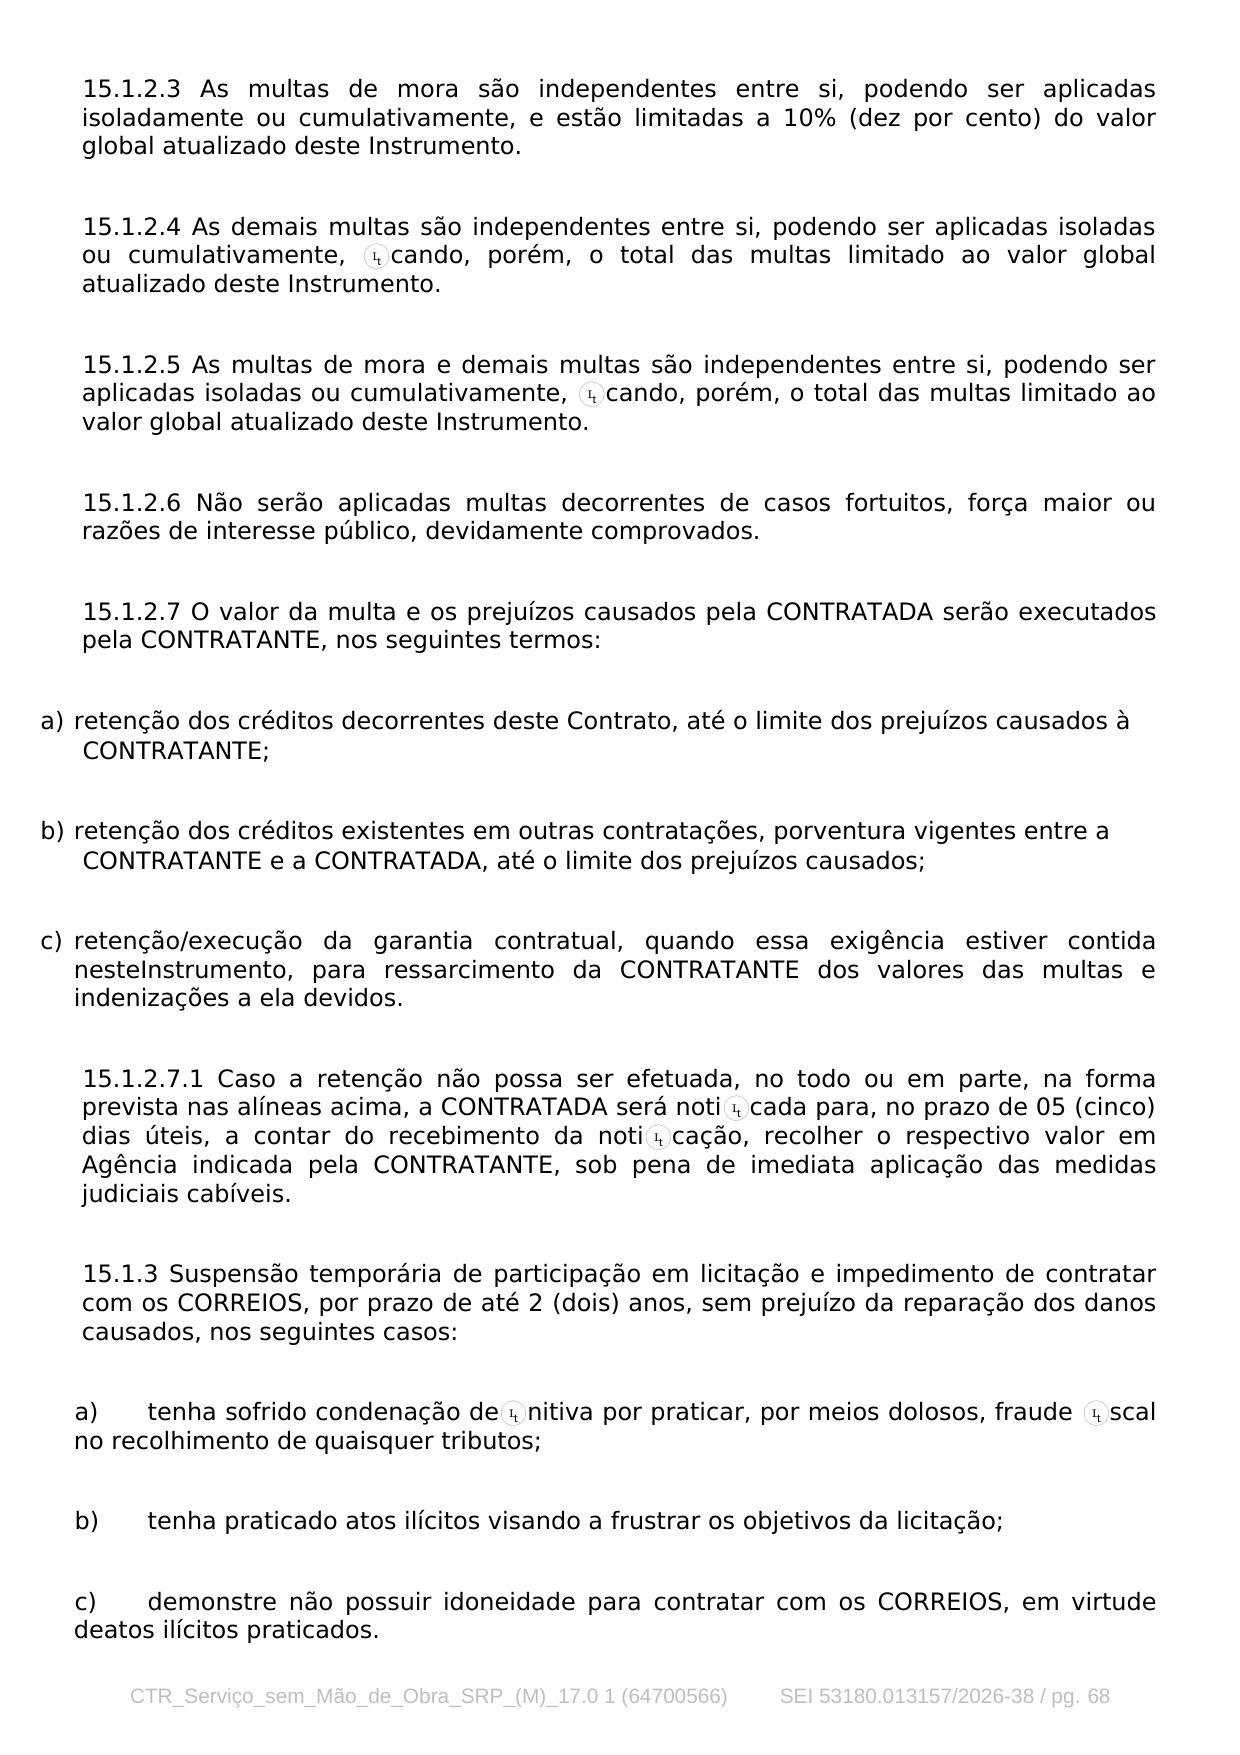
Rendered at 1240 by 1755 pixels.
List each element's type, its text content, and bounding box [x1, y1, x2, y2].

text CONTRATANTE; [82, 737, 1158, 765]
text 15.1.2.7 O valor da multa e os prejuízos causados pela CONTRATADA serão executados pela CONTRATANTE, nos seguintes termos: [82, 598, 1158, 654]
list retenção dos créditos existentes em outras contratações, porventura vigentes entre a [40, 817, 1158, 845]
list demonstre não possuir idoneidade para contratar com os CORREIOS, em virtude deatos ilícitos praticados. [74, 1588, 1158, 1644]
list retenção dos créditos decorrentes deste Contrato, até o limite dos prejuízos causados à [40, 707, 1158, 735]
text 15.1.2.7.1 Caso a retenção não possa ser efetuada, no todo ou em parte, na forma prevista nas alíneas acima, a CONTRATADA será noticada para, no prazo de 05 (cinco) dias úteis, a contar do recebimento da noticação, recolher o respectivo valor em Agência indicada pela CONTRATANTE, sob pena de imediata aplicação das medidas judiciais cabíveis. [82, 1065, 1158, 1208]
text 15.1.3 Suspensão temporária de participação em licitação e impedimento de contratar com os CORREIOS, por prazo de até 2 (dois) anos, sem prejuízo da reparação dos danos causados, nos seguintes casos: [82, 1260, 1158, 1346]
list tenha praticado atos ilícitos visando a frustrar os objetivos da licitação; [74, 1507, 1158, 1535]
text 15.1.2.5 As multas de mora e demais multas são independentes entre si, podendo ser aplicadas isoladas ou cumulativamente, cando, porém, o total das multas limitado ao valor global atualizado deste Instrumento. [82, 351, 1158, 436]
text 15.1.2.4 As demais multas são independentes entre si, podendo ser aplicadas isoladas ou cumulativamente, cando, porém, o total das multas limitado ao valor global atualizado deste Instrumento. [82, 213, 1158, 298]
list retenção/execução da garantia contratual, quando essa exigência estiver contida nesteInstrumento, para ressarcimento da CONTRATANTE dos valores das multas e indenizações a ela devidos. [40, 927, 1158, 1012]
list tenha sofrido condenação denitiva por praticar, por meios dolosos, fraude scal no recolhimento de quaisquer tributos; [74, 1398, 1158, 1455]
text 15.1.2.3 As multas de mora são independentes entre si, podendo ser aplicadas isoladamente ou cumulativamente, e estão limitadas a 10% (dez por cento) do valor global atualizado deste Instrumento. [82, 75, 1158, 160]
text CONTRATANTE e a CONTRATADA, até o limite dos prejuízos causados; [82, 847, 1158, 875]
text 15.1.2.6 Não serão aplicadas multas decorrentes de casos fortuitos, força maior ou razões de interesse público, devidamente comprovados. [82, 489, 1158, 545]
